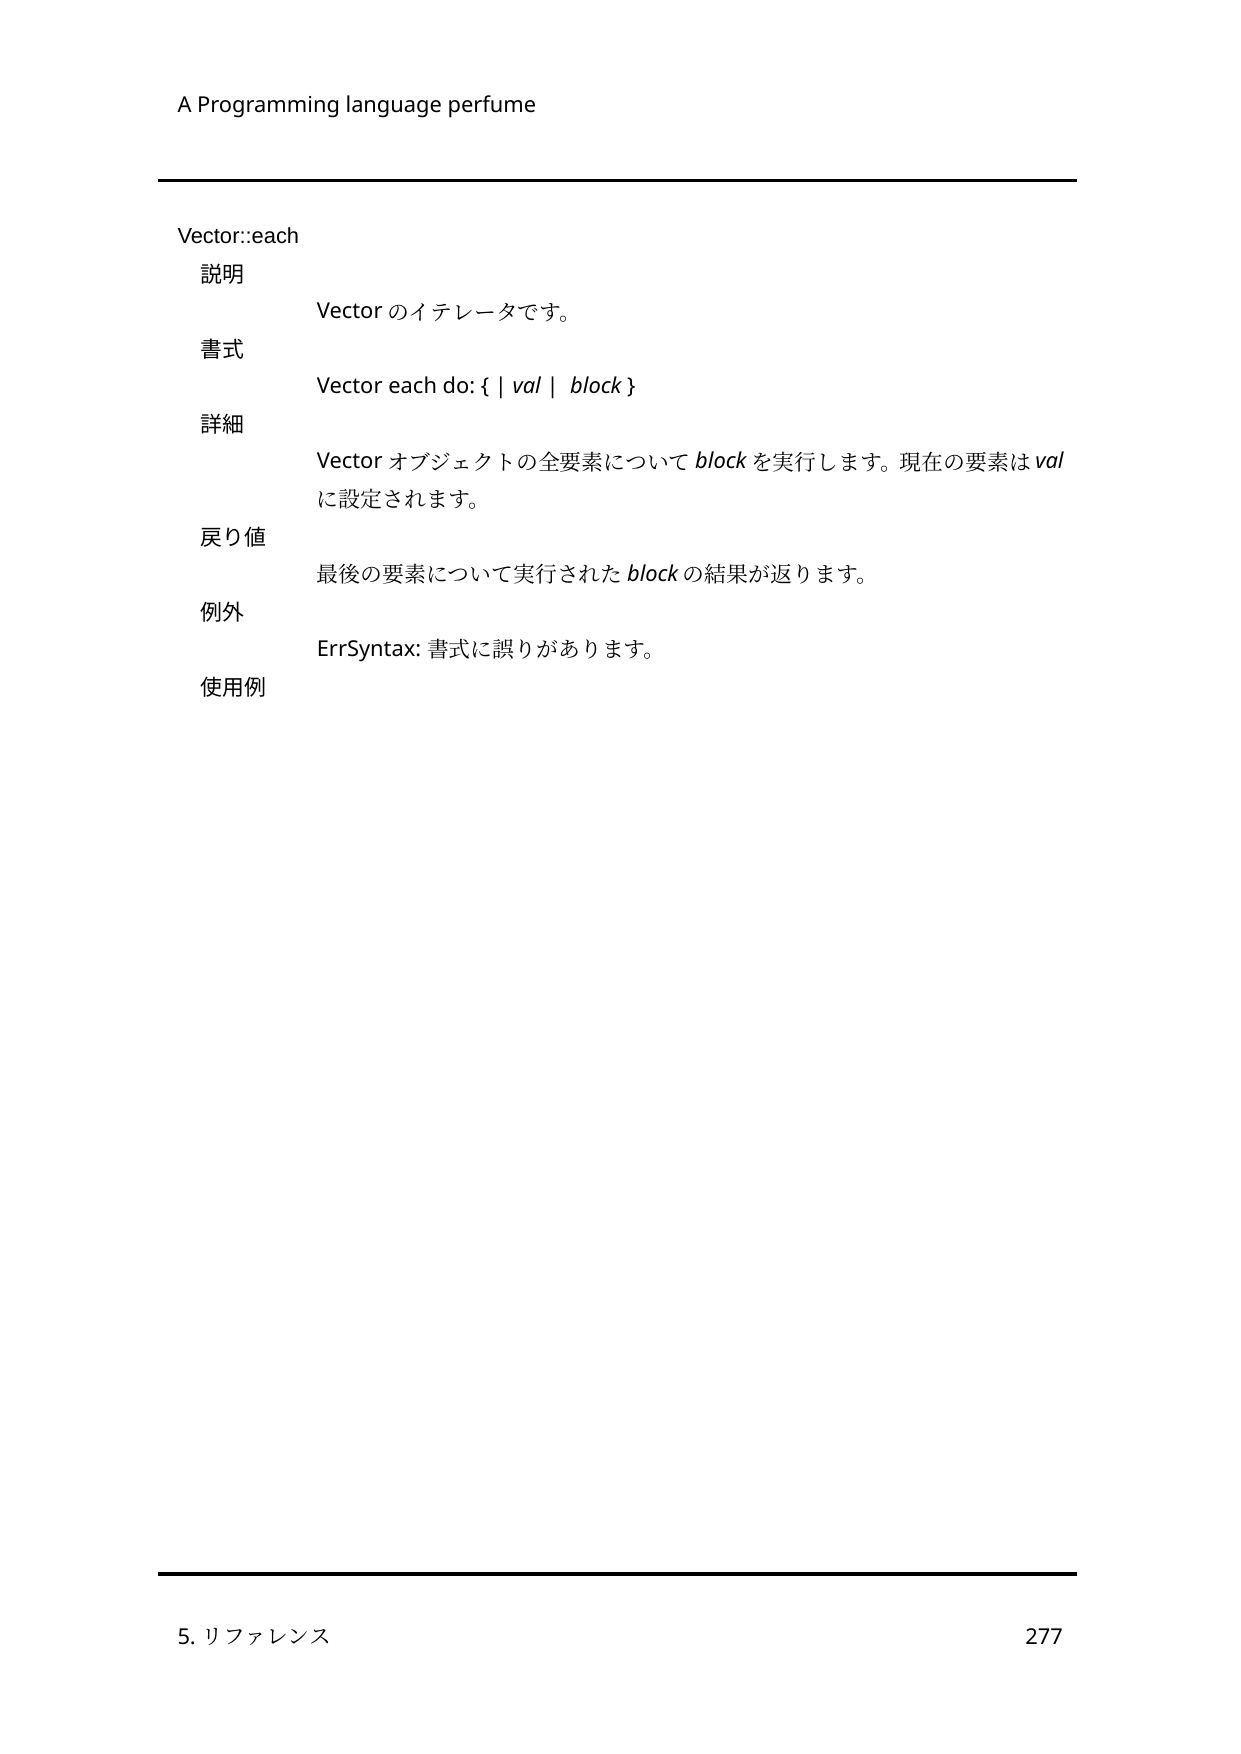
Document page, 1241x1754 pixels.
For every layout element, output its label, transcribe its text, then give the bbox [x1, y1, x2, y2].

table_cell Vector each do: { | val | block } [317, 329, 1063, 404]
table_cell 書式 [200, 329, 317, 404]
table_header 説明 [200, 254, 317, 329]
table_cell [317, 667, 1063, 742]
table_cell 最後の要素について実行されたblockの結果が返ります。 [317, 517, 1063, 592]
table_header Vectorのイテレータです。 [317, 254, 1063, 329]
table_cell 使用例 [200, 667, 317, 742]
subtitle Vector::each [177, 217, 1063, 254]
table_cell ErrSyntax: 書式に誤りがあります。 [317, 592, 1063, 667]
table_cell 詳細 [200, 404, 317, 517]
table_cell Vectorオブジェクトの全要素についてblockを実行します。現在の要素はvalに設定されます。 [317, 404, 1063, 517]
table_cell 例外 [200, 592, 317, 667]
table_cell 戻り値 [200, 517, 317, 592]
